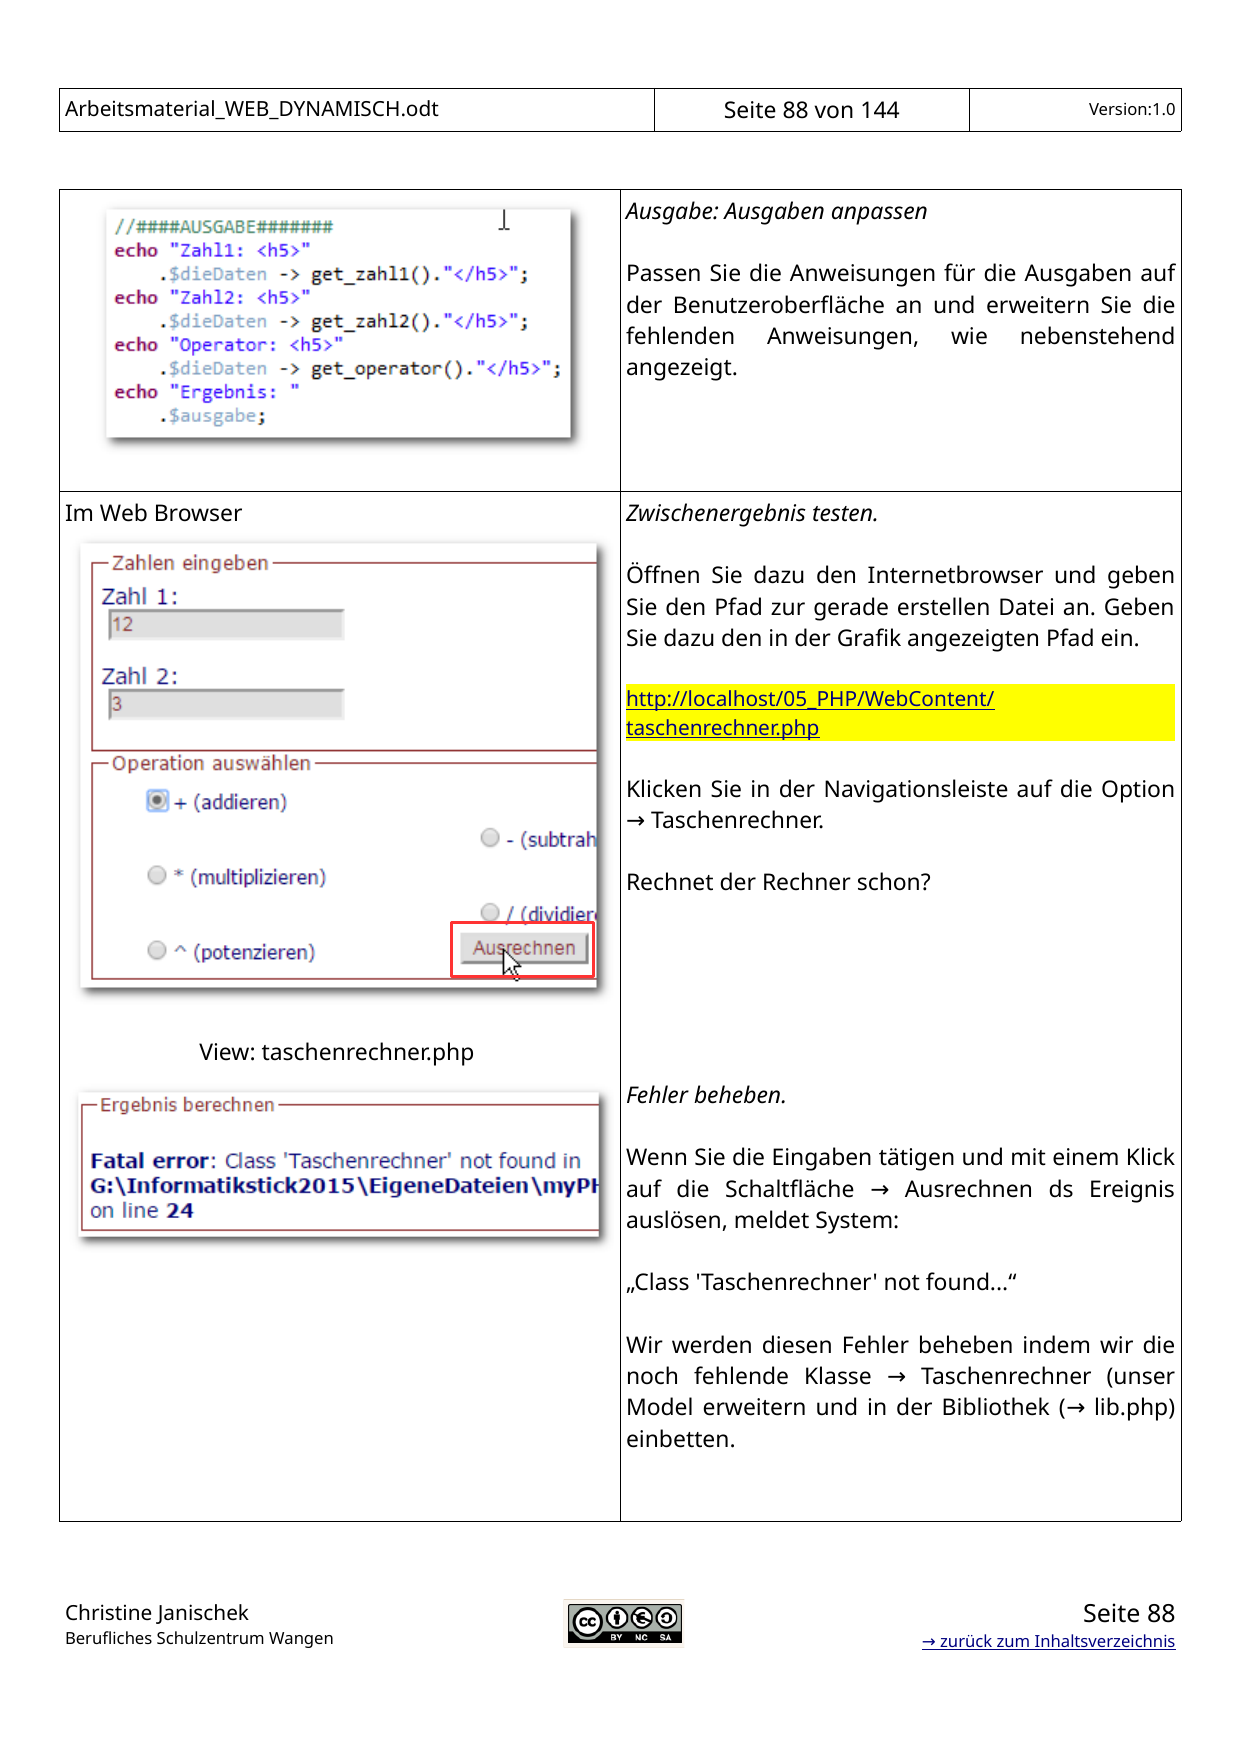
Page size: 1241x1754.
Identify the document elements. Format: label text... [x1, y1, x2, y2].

table_cell [60, 1453, 620, 1521]
table_cell [60, 190, 620, 491]
picture [563, 1598, 685, 1648]
table_cell Zwischenergebnis testen. Öffnen Sie dazu den Internetbrowser und geben Sie den Pfad zur gerade erstellen Datei an. Geben Sie dazu den in der Grafik angezeigten Pfad ein. http://localhost/05_PHP/WebContent/taschenrechner.php Klicken Sie in der Navigationsleiste auf die Option → Taschenrechner. Rechnet der Rechner schon? [621, 492, 1181, 1521]
picture [65, 528, 614, 1005]
table_cell Im Web Browser View: taschenrechner.php [60, 492, 620, 1452]
picture [91, 194, 588, 455]
picture [64, 1078, 615, 1253]
table_cell Ausgabe: Ausgaben anpassen Passen Sie die Anweisungen für die Ausgaben auf der Benutzeroberfläche an und erweitern Sie die fehlenden Anweisungen, wie nebenstehend angezeigt. [621, 190, 1181, 491]
